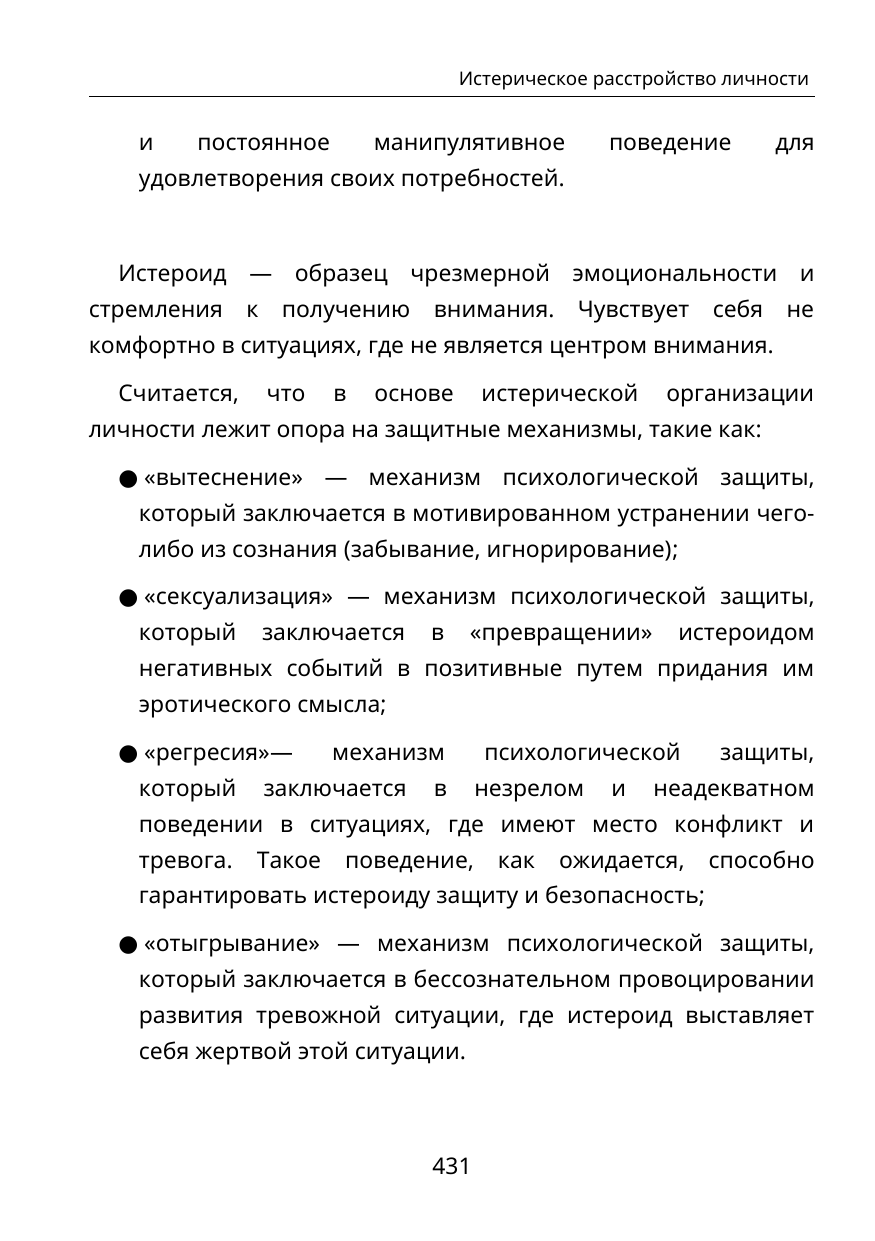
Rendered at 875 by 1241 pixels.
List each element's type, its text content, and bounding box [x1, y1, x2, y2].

list «вытеснение» — механизм психологической защиты, который заключается в мотивированном устранении чего-либо из сознания (забывание, игнорирование); [118, 461, 815, 564]
text Считается, что в основе истерической организации личности лежит опора на защитные механизмы, такие как: [88, 377, 815, 444]
list «сексуализация» — механизм психологической защиты, который заключается в «превращении» истероидом негативных событий в позитивные путем придания им эротического смысла; [118, 580, 815, 719]
list «регресия»— механизм психологической защиты, который заключается в незрелом и неадекватном поведении в ситуациях, где имеют место конфликт и тревога. Такое поведение, как ожидается, способно гарантировать истероиду защиту и безопасность; [118, 736, 815, 911]
list «отыгрывание» — механизм психологической защиты, который заключается в бессознательном провоцировании развития тревожной ситуации, где истероид выставляет себя жертвой этой ситуации. [118, 927, 815, 1066]
list и постоянное манипулятивное поведение для удовлетворения своих потребностей. [118, 126, 815, 193]
text Истероид — образец чрезмерной эмоциональности и стремления к получению внимания. Чувствует себя не комфортно в ситуациях, где не является центром внимания. [88, 257, 815, 361]
